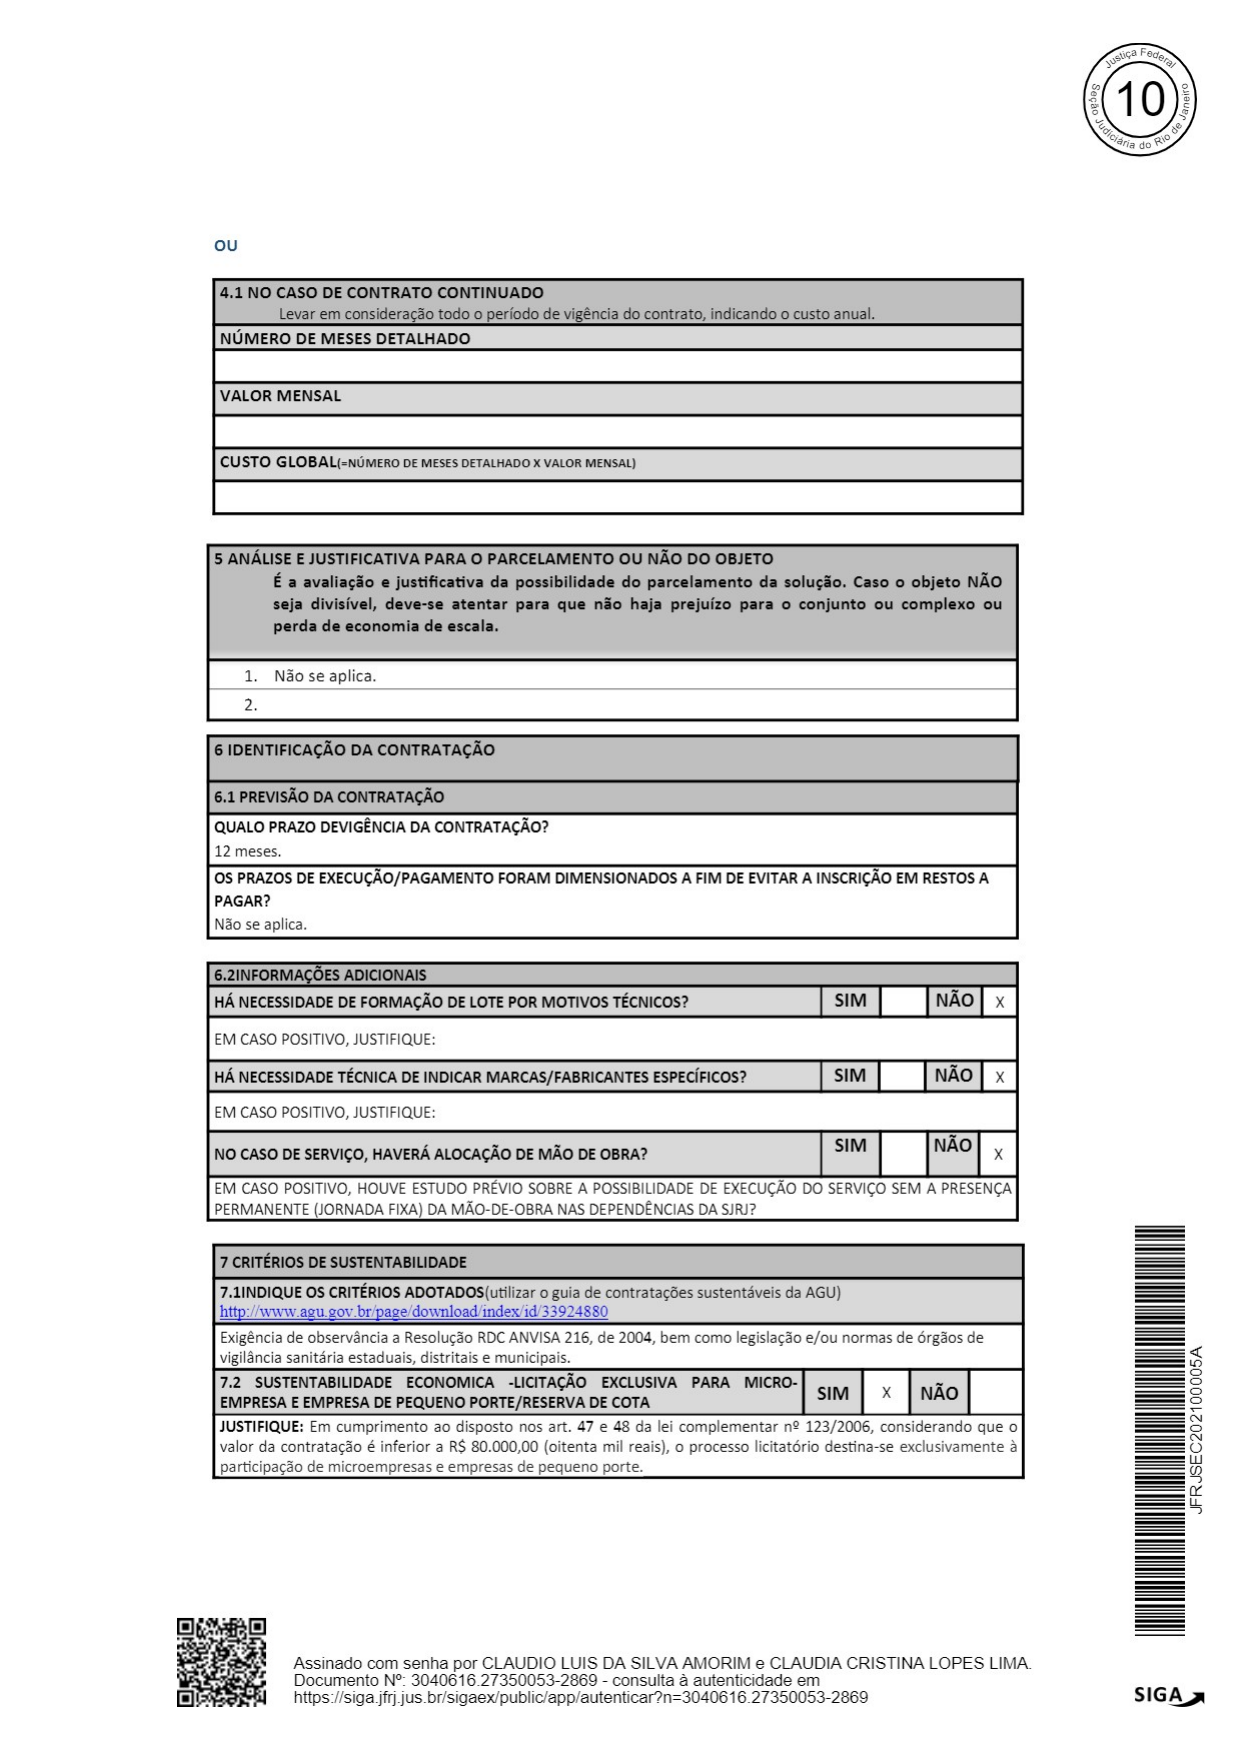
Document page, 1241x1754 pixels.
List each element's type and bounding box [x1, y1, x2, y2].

picture [177, 43, 1205, 1707]
